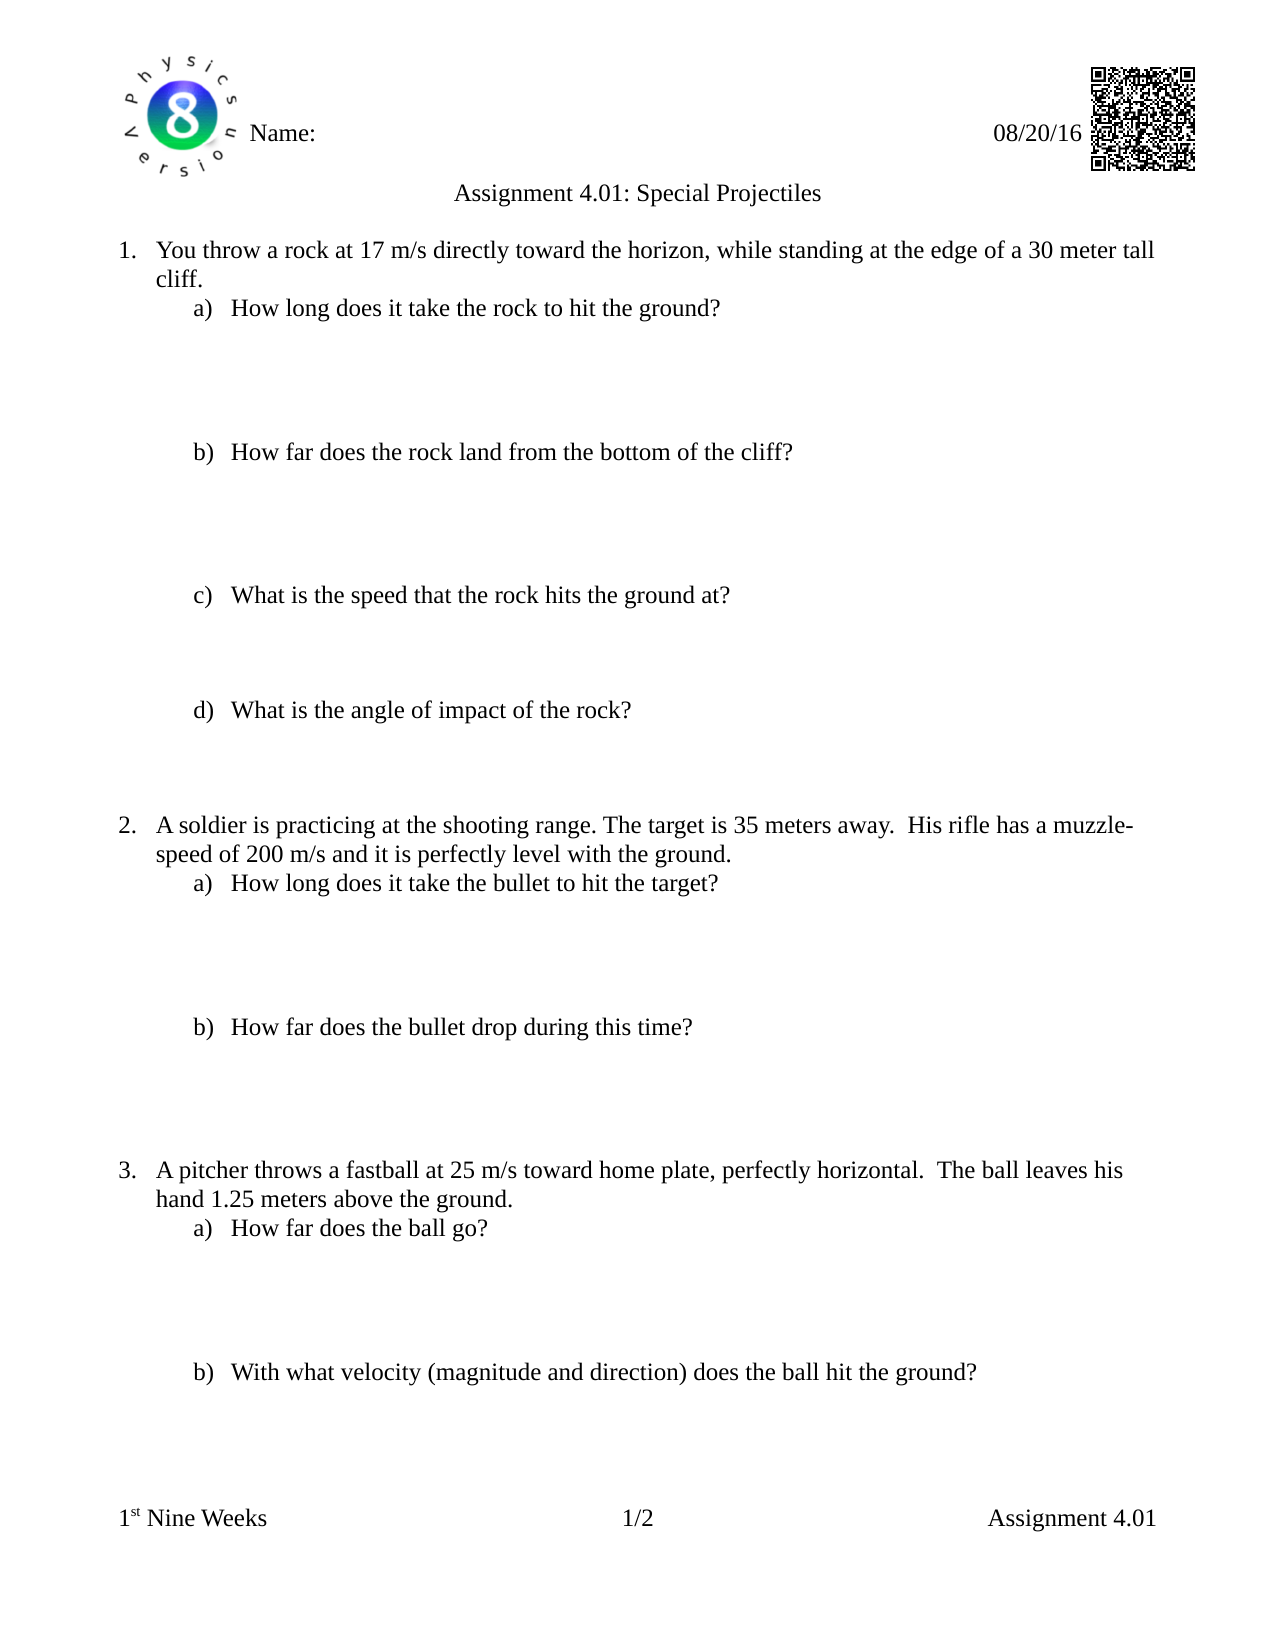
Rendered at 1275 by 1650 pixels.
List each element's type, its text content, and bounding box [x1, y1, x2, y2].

list A pitcher throws a fastball at 25 m/s toward home plate, perfectly horizontal. The ball leaves his hand 1.25 meters above the ground. [118, 1156, 1157, 1213]
list You throw a rock at 17 m/s directly toward the horizon, while standing at the edge of a 30 meter tall cliff. [118, 236, 1157, 293]
text Assignment 4.01: Special Projectiles [118, 176, 1157, 207]
picture [124, 56, 237, 177]
list How long does it take the bullet to hit the target? [193, 868, 1157, 897]
list How far does the rock land from the bottom of the cliff? [193, 437, 1157, 466]
list How far does the ball go? [193, 1213, 1157, 1242]
list A soldier is practicing at the shooting range. The target is 35 meters away. His rifle has a muzzle-speed of 200 m/s and it is perfectly level with the ground. [118, 811, 1157, 868]
list What is the speed that the rock hits the ground at? [193, 581, 1157, 609]
list How far does the bullet drop during this time? [193, 1012, 1157, 1041]
picture [1082, 58, 1203, 179]
list How long does it take the rock to hit the ground? [193, 293, 1157, 322]
list What is the angle of impact of the rock? [193, 696, 1157, 724]
list With what velocity (magnitude and direction) does the ball hit the ground? [193, 1357, 1157, 1386]
